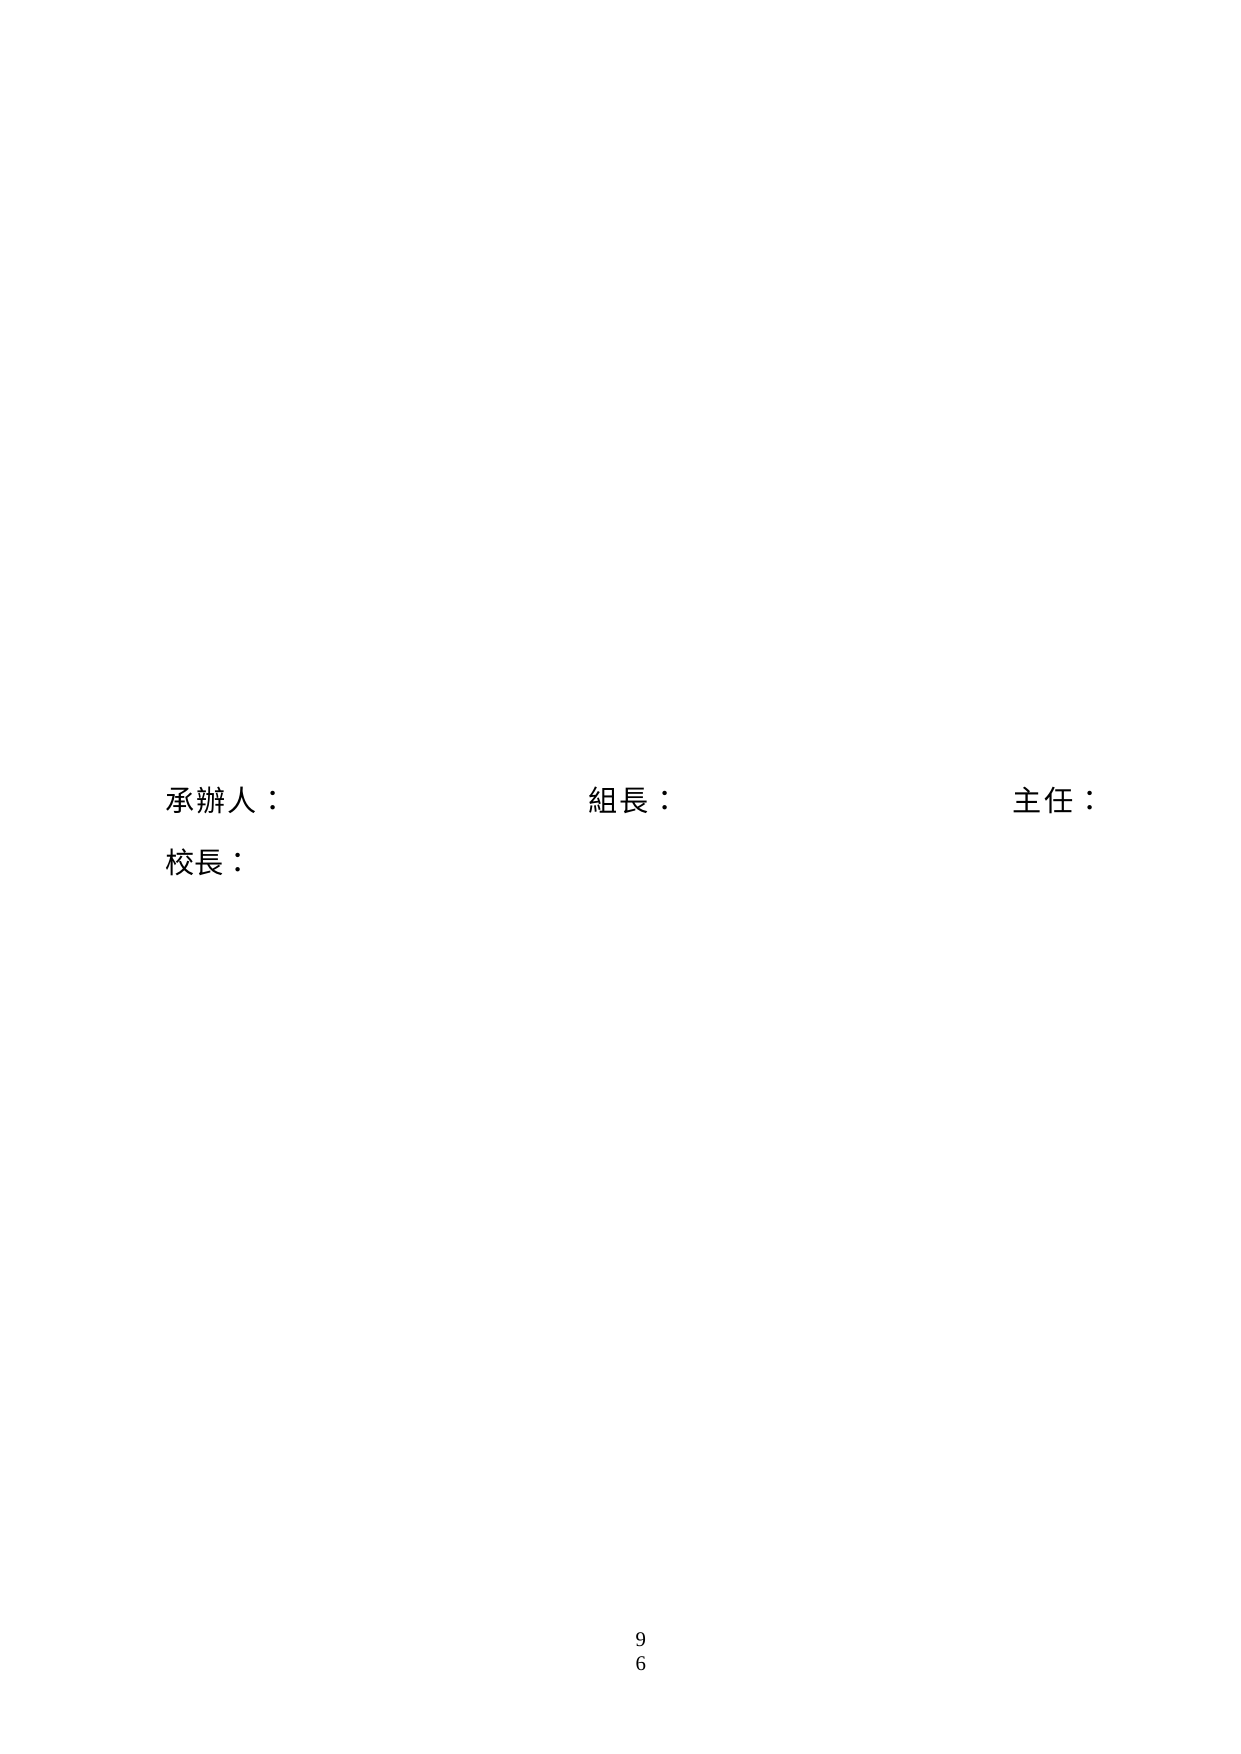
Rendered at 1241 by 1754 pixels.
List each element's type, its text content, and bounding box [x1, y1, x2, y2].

text 承辦人： 組長： 主任： 校長： [165, 757, 1107, 882]
